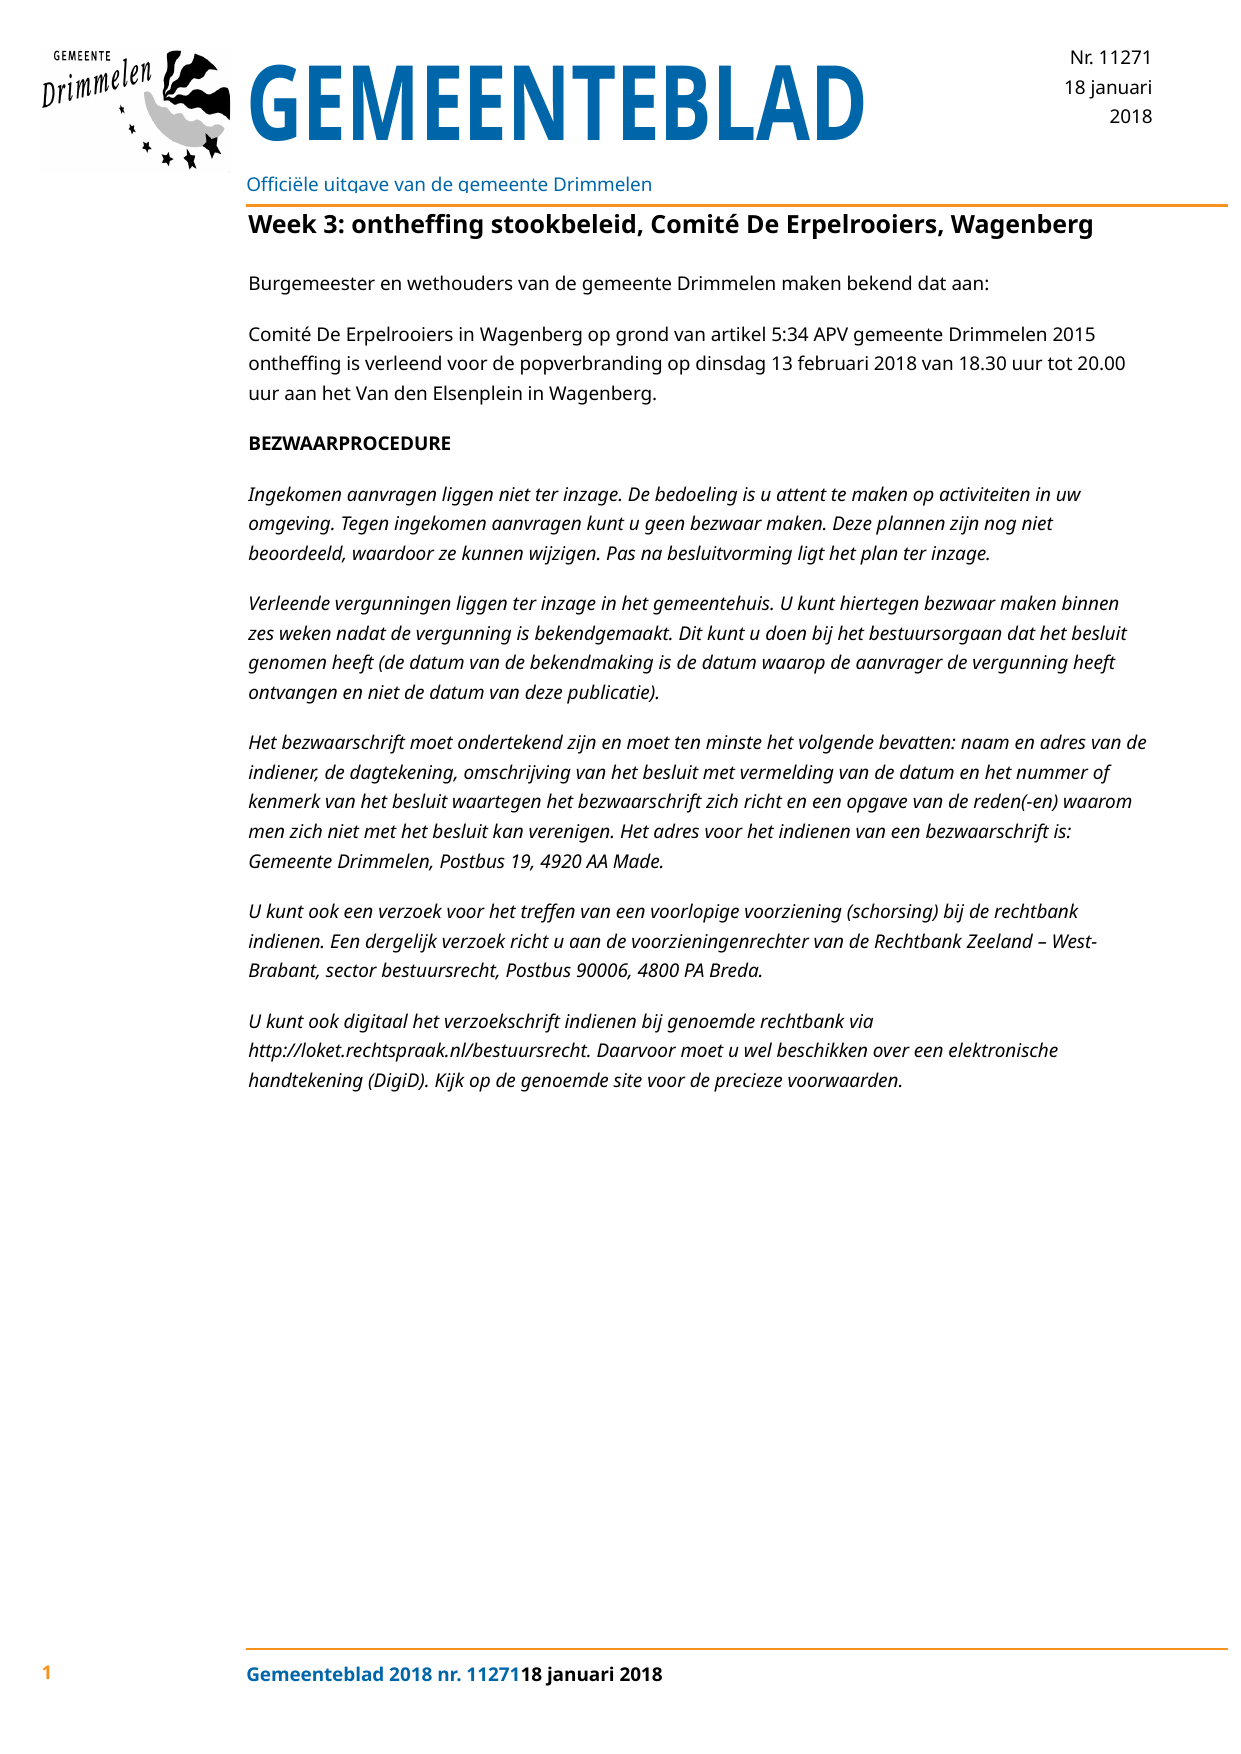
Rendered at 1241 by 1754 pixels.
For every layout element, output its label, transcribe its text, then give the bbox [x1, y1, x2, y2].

text Het bezwaarschrift moet ondertekend zijn en moet ten minste het volgende bevatten: naam en adres van de indiener, de dagtekening, omschrijving van het besluit met vermelding van de datum en het nummer of kenmerk van het besluit waartegen het bezwaarschrift zich richt en een opgave van de reden(-en) waarom men zich niet met het besluit kan verenigen. Het adres voor het indienen van een bezwaarschrift is: Gemeente Drimmelen, Postbus 19, 4920 AA Made. [248, 729, 1152, 873]
text Week 3: ontheffing stookbeleid, Comité De Erpelrooiers, Wagenberg [248, 207, 1152, 241]
text BEZWAARPROCEDURE [248, 430, 1152, 456]
text Burgemeester en wethouders van de gemeente Drimmelen maken bekend dat aan: [248, 270, 1152, 296]
picture [41, 47, 231, 172]
text Verleende vergunningen liggen ter inzage in het gemeentehuis. U kunt hiertegen bezwaar maken binnen zes weken nadat de vergunning is bekendgemaakt. Dit kunt u doen bij het bestuursorgaan dat het besluit genomen heeft (de datum van de bekendmaking is de datum waarop de aanvrager de vergunning heeft ontvangen en niet de datum van deze publicatie). [248, 590, 1152, 705]
text Comité De Erpelrooiers in Wagenberg op grond van artikel 5:34 APV gemeente Drimmelen 2015 ontheffing is verleend voor de popverbranding op dinsdag 13 februari 2018 van 18.30 uur tot 20.00 uur aan het Van den Elsenplein in Wagenberg. [248, 321, 1152, 406]
text U kunt ook digitaal het verzoekschrift indienen bij genoemde rechtbank via http://loket.rechtspraak.nl/bestuursrecht. Daarvoor moet u wel beschikken over een elektronische handtekening (DigiD). Kijk op de genoemde site voor de precieze voorwaarden. [248, 1008, 1152, 1093]
text Ingekomen aanvragen liggen niet ter inzage. De bedoeling is u attent te maken op activiteiten in uw omgeving. Tegen ingekomen aanvragen kunt u geen bezwaar maken. Deze plannen zijn nog niet beoordeeld, waardoor ze kunnen wijzigen. Pas na besluitvorming ligt het plan ter inzage. [248, 481, 1152, 566]
text U kunt ook een verzoek voor het treffen van een voorlopige voorziening (schorsing) bij de rechtbank indienen. Een dergelijk verzoek richt u aan de voorzieningenrechter van de Rechtbank Zeeland – West-Brabant, sector bestuursrecht, Postbus 90006, 4800 PA Breda. [248, 898, 1152, 983]
